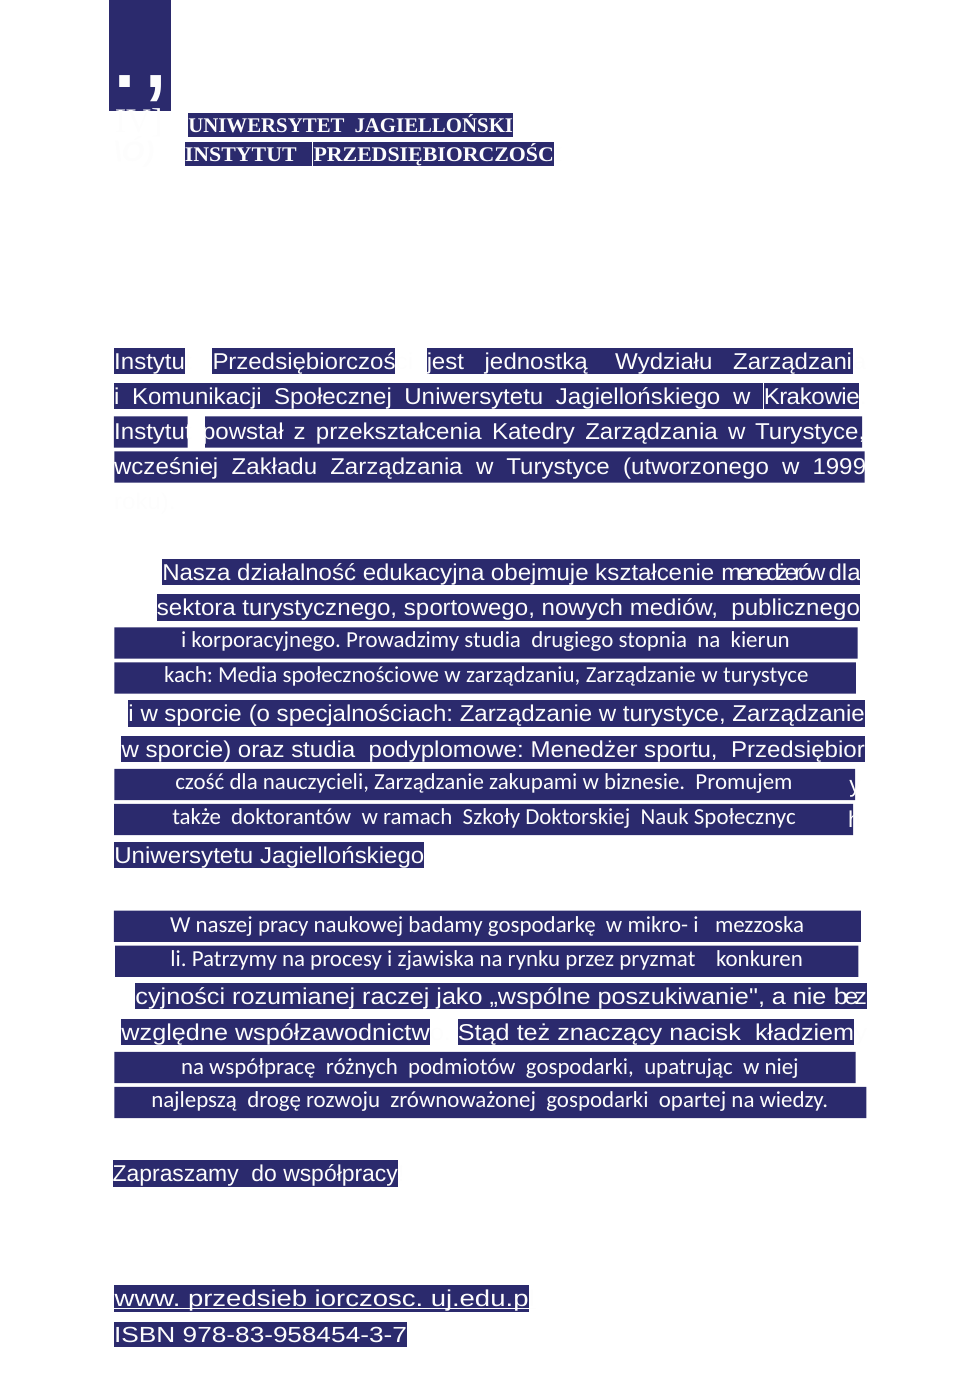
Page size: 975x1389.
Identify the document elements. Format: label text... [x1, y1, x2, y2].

text i w sporcie (o specjalnościach: Zarządzanie w turystyce, Zarządzanie w sporcie) oraz studia podyplomowe: Menedżer sportu, Przedsiębior­ [111, 700, 865, 762]
text www. przedsieb iorczosc. uj.edu.pl [114, 1285, 879, 1312]
text \Ó) INSTYTUT PRZEDSIĘBIORCZOŚCI [113, 138, 879, 167]
text Uniwersytetu Jagiellońskiego. [114, 842, 879, 868]
text ­ [98, 630, 867, 656]
text cyjności rozumianej raczej jako „wspólne poszukiwanie", a nie bez­ względne współzawodnictwo. Stąd też znaczący nacisk kładziemy [114, 983, 867, 1045]
text Instytut Przedsiębiorczości jest jednostką Wydziału Zarządzania i Komunikacji Społecznej Uniwersytetu Jagiellońskiego w Krakowie. Instytut powstał z przekształcenia Katedry Zarządzania w Turystyce, wcześniej Zakładu Zarządzania w Turystyce (utworzonego w 1999 roku). [114, 348, 866, 514]
text ­ [98, 913, 866, 939]
text ., [109, 6, 879, 108]
text ISBN 978-83-958454-3-7 [114, 1322, 879, 1347]
text y h [845, 771, 861, 833]
text Zapraszamy do współpracy! [112, 1160, 879, 1187]
text ­ [98, 948, 866, 974]
text IV] UNIWERSYTET JAGIELLOŃSKI [114, 108, 879, 138]
text Nasza działalność edukacyjna obejmuje kształcenie menedżerów dla sektora turystycznego, sportowego, nowych mediów, publicznego [114, 559, 860, 621]
